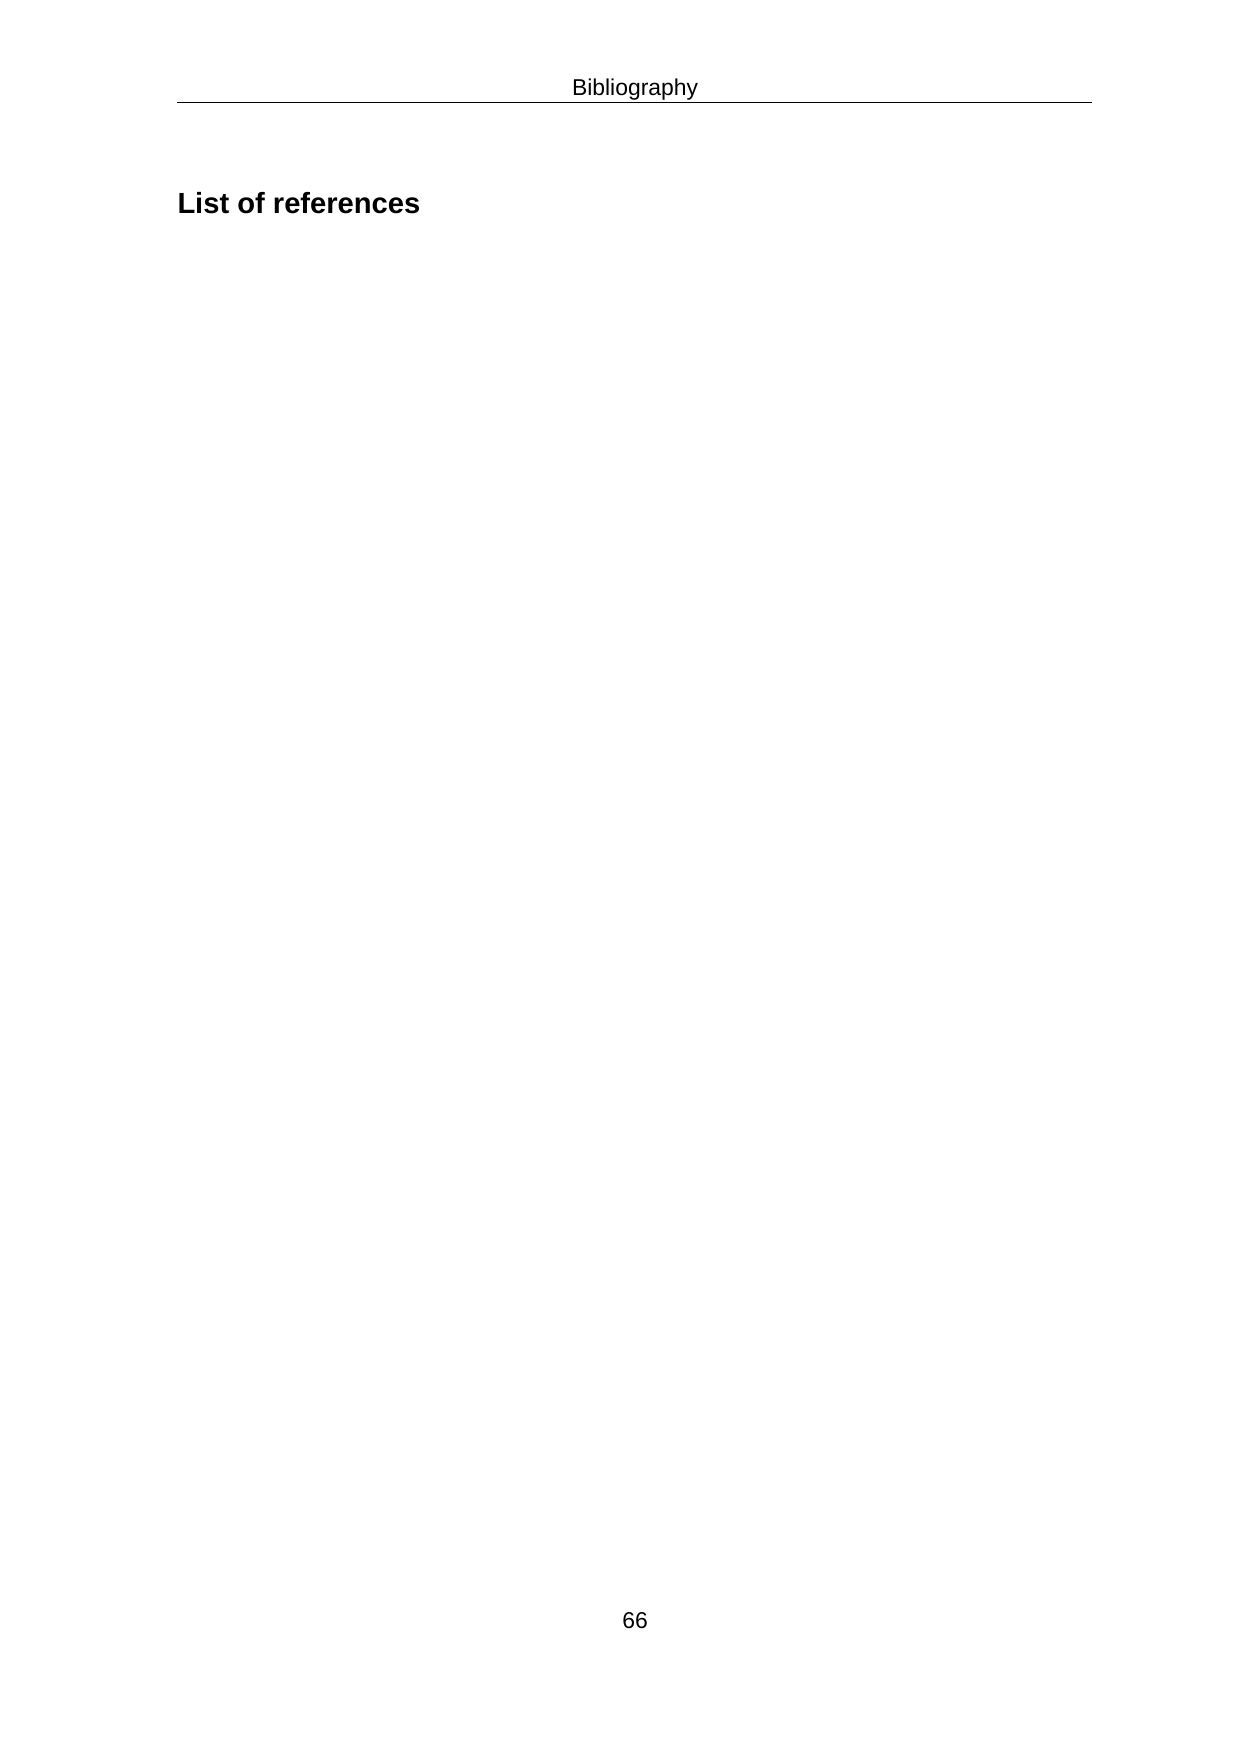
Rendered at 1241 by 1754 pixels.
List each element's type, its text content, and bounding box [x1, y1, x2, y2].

subtitle List of references [177, 186, 1092, 220]
